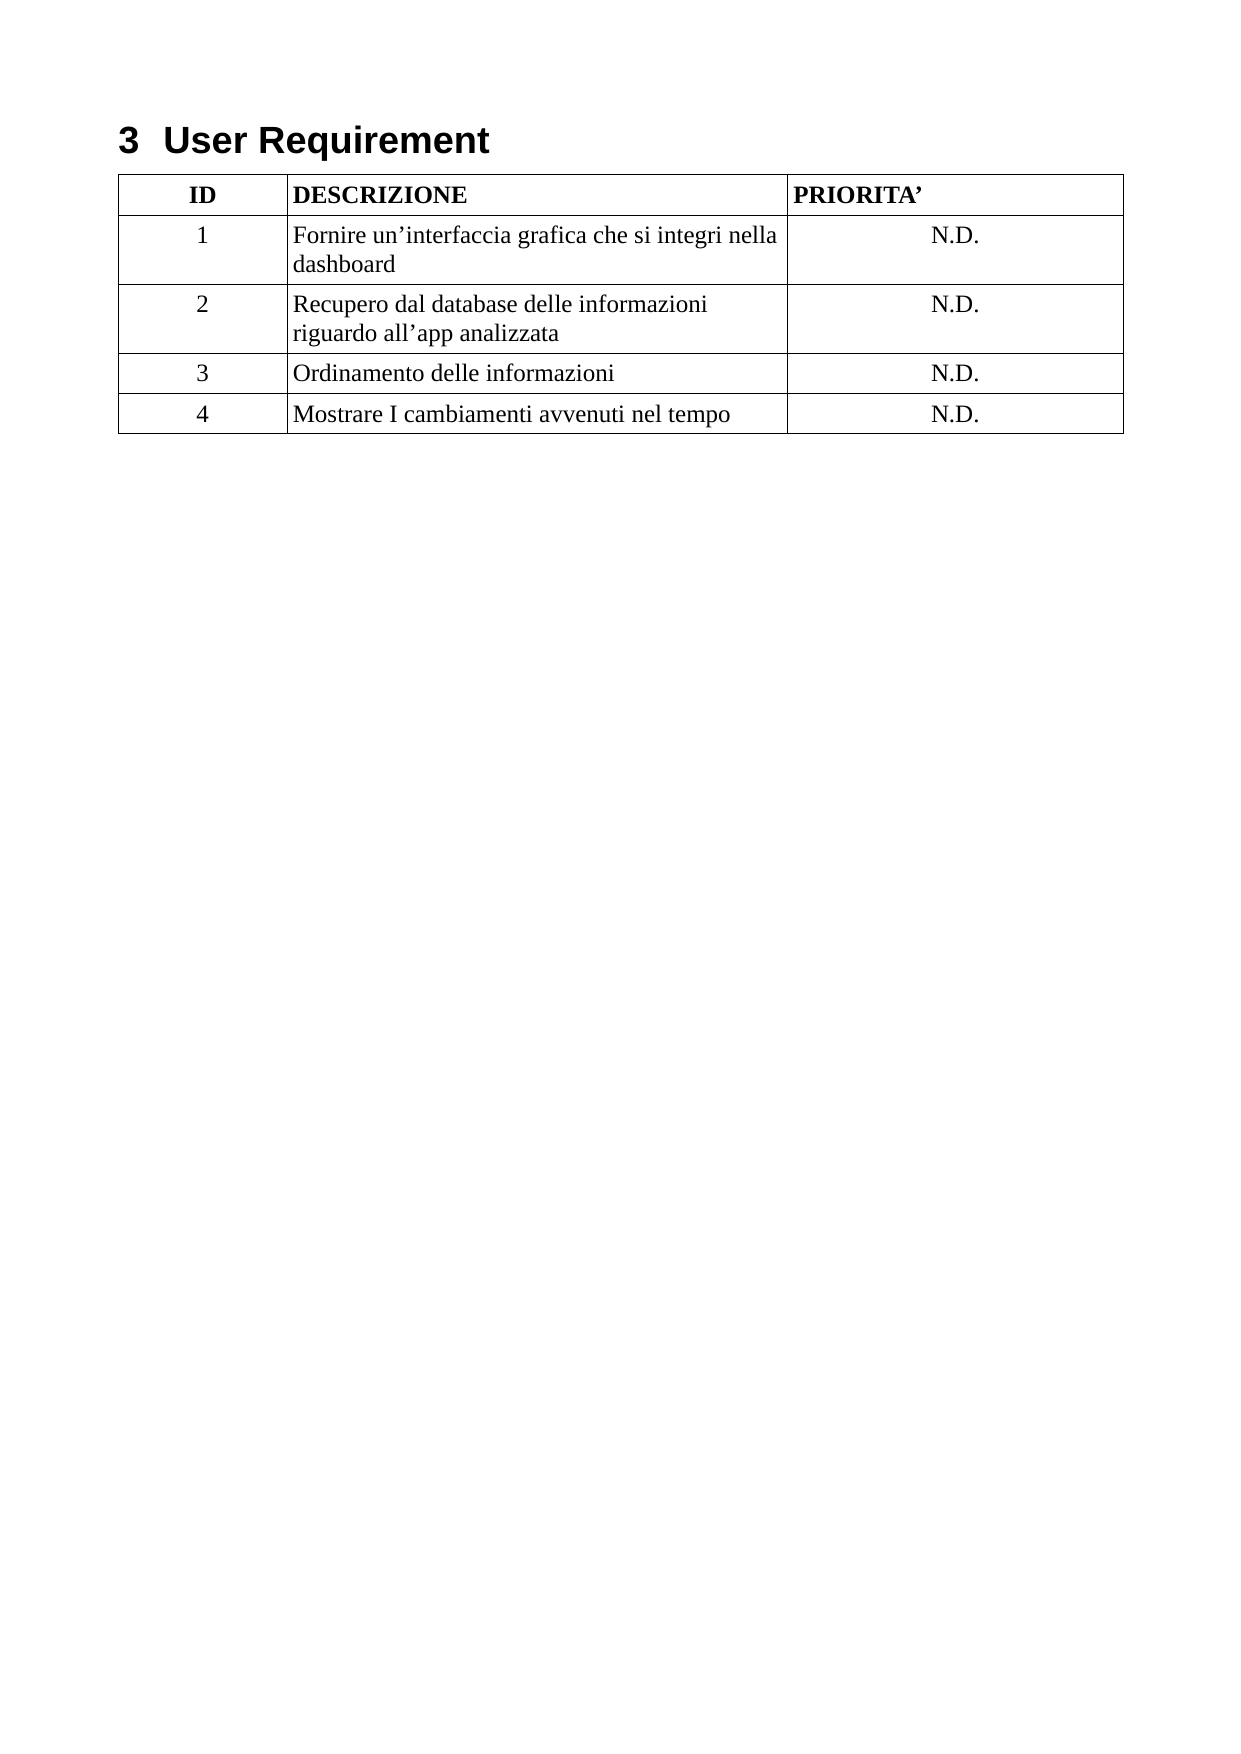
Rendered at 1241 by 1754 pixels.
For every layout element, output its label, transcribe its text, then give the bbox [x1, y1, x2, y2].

subtitle User Requirement [118, 118, 1122, 162]
table_cell N.D. [788, 216, 1123, 284]
table_cell 2 [119, 285, 287, 353]
table_cell Recupero dal database delle informazioni riguardo all’app analizzata [288, 285, 787, 353]
table_cell 3 [119, 354, 287, 393]
table_cell Fornire un’interfaccia grafica che si integri nella dashboard [288, 216, 787, 284]
table_cell N.D. [788, 285, 1123, 353]
table_header DESCRIZIONE [288, 175, 787, 214]
table_header PRIORITA’ [788, 175, 1123, 214]
table_cell 1 [119, 216, 287, 284]
table_cell 4 [119, 394, 287, 433]
table_cell N.D. [788, 354, 1123, 393]
table_cell Ordinamento delle informazioni [288, 354, 787, 393]
table_cell Mostrare I cambiamenti avvenuti nel tempo [288, 394, 787, 433]
table_cell N.D. [788, 394, 1123, 433]
table_header ID [119, 175, 287, 214]
